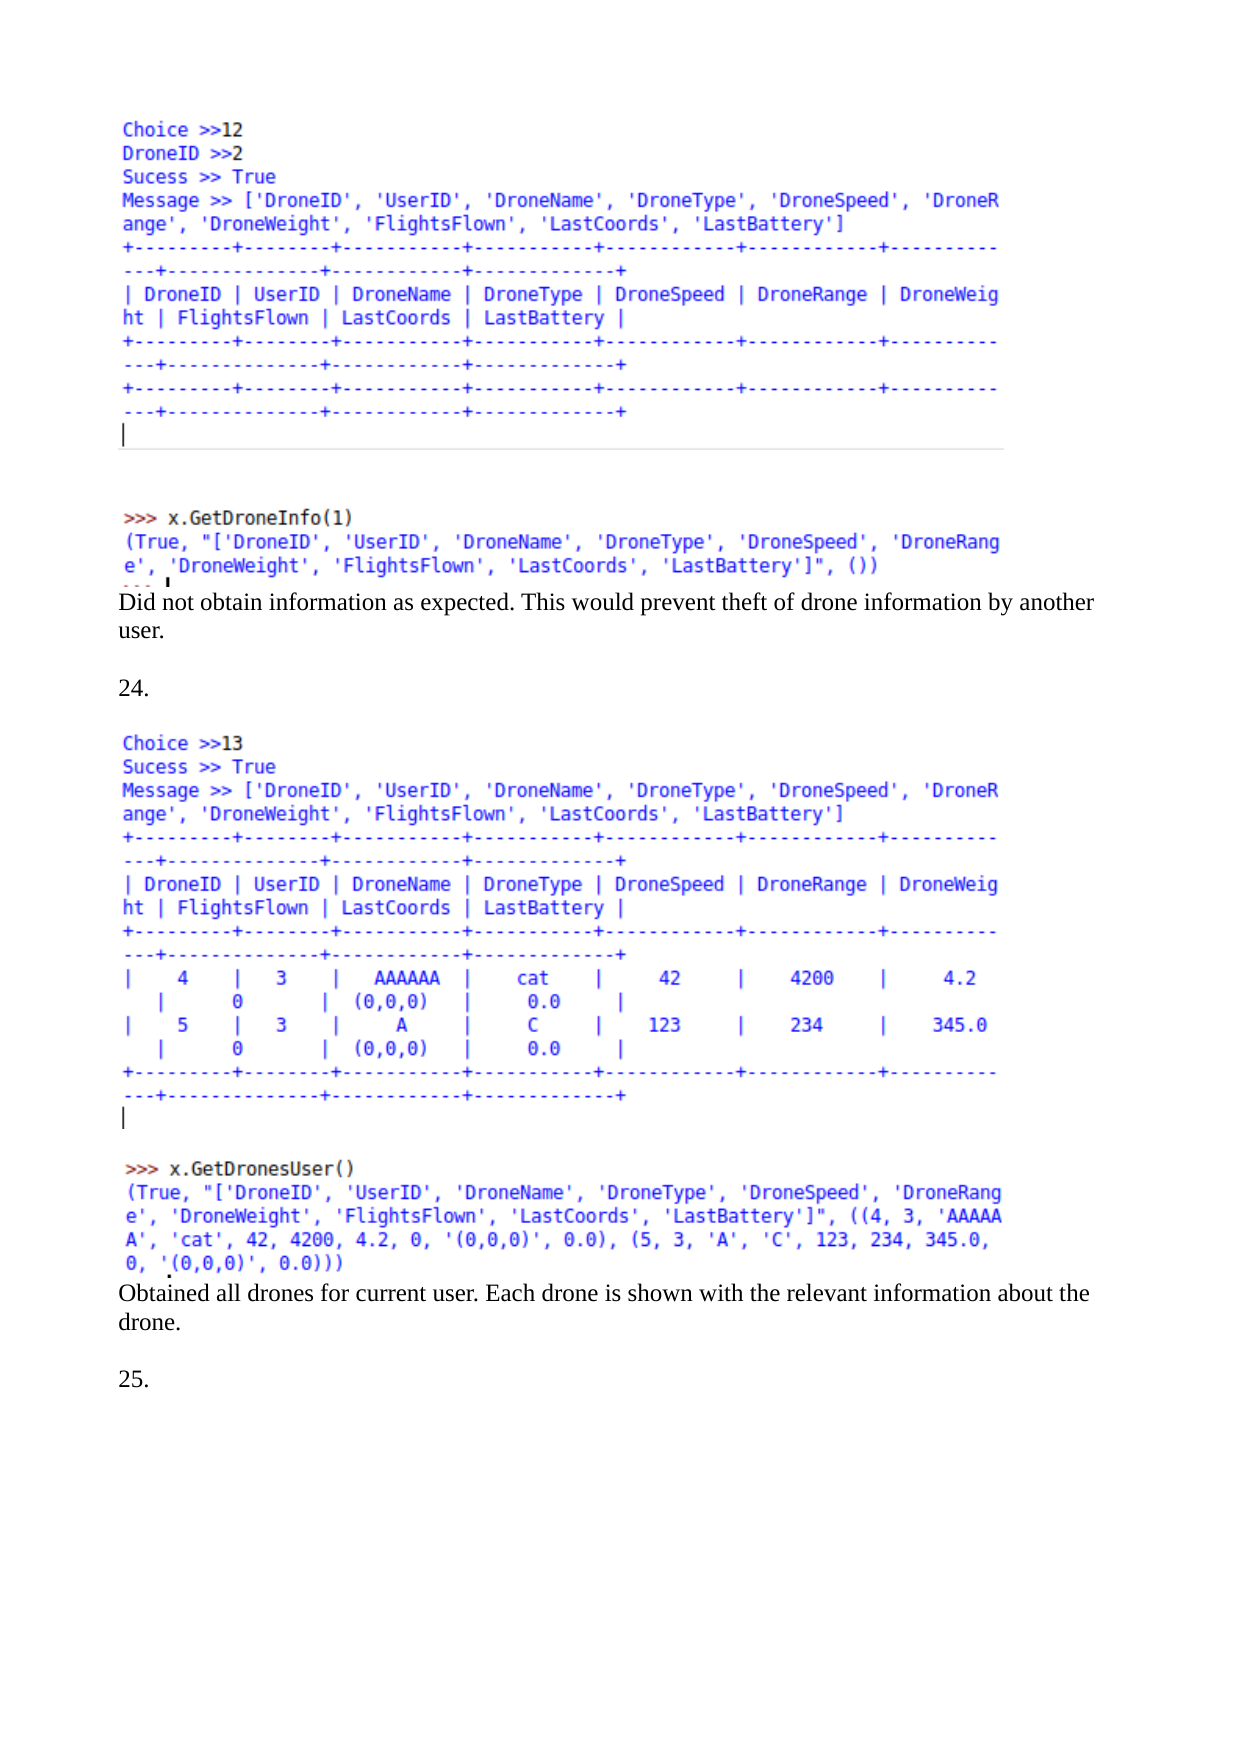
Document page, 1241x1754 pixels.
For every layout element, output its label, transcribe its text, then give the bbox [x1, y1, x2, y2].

picture [118, 1157, 1008, 1278]
text Did not obtain information as expected. This would prevent theft of drone information by another user. [118, 587, 1122, 644]
picture [118, 730, 1006, 1129]
text 25. [118, 1364, 1122, 1393]
picture [118, 506, 1003, 587]
text 24. [118, 673, 1122, 702]
text Obtained all drones for current user. Each drone is shown with the relevant information about the drone. [118, 1278, 1122, 1335]
picture [118, 118, 1004, 450]
